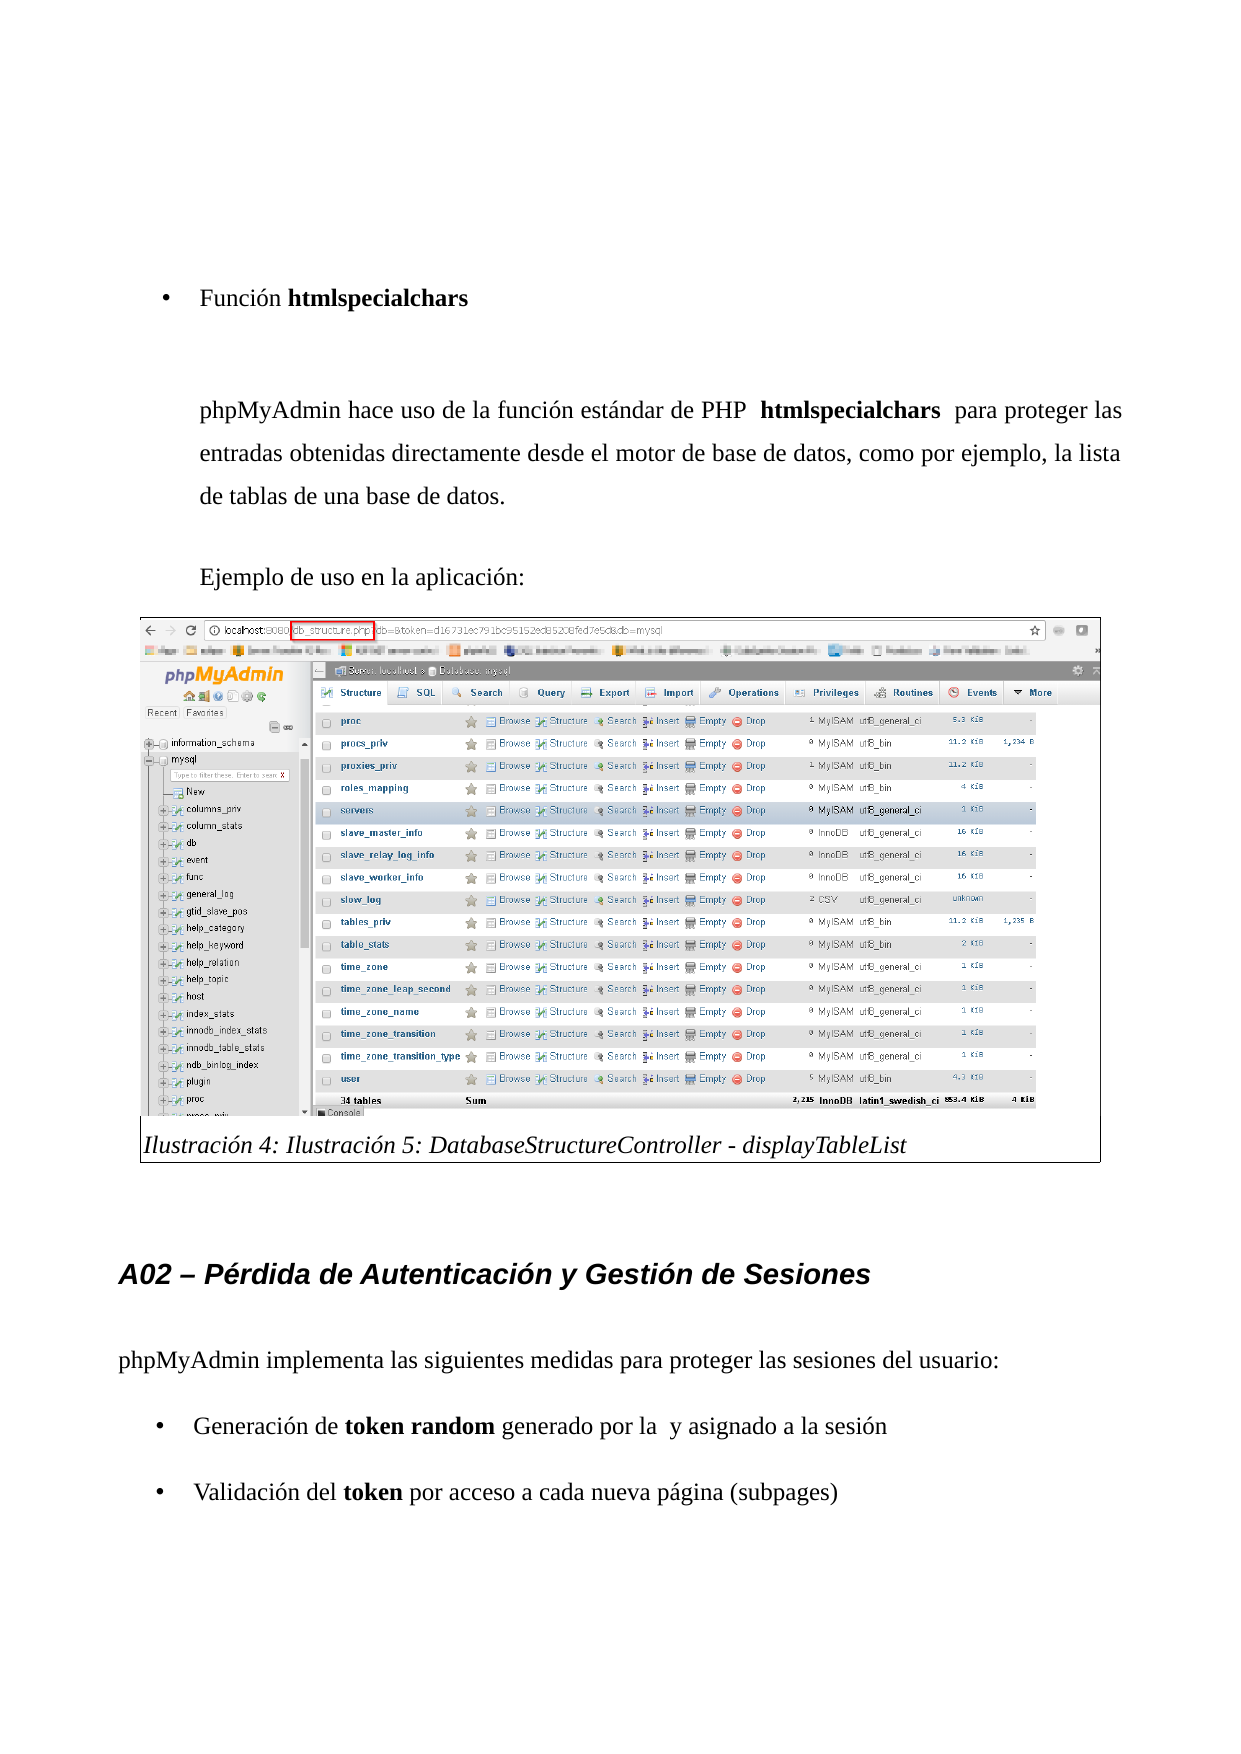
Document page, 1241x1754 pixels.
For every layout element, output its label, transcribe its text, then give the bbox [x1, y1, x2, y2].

list Ejemplo de uso en la aplicación: [162, 562, 1122, 590]
list Validación del token por acceso a cada nueva página (subpages) [156, 1477, 1122, 1506]
list phpMyAdmin hace uso de la función estándar de PHP htmlspecialchars para proteger las entradas obtenidas directamente desde el motor de base de datos, como por ejemplo, la lista de tablas de una base de datos. [162, 395, 1122, 510]
list Función htmlspecialchars [162, 283, 1122, 312]
picture [140, 620, 1101, 1116]
list Generación de token random generado por la y asignado a la sesión [156, 1411, 1122, 1440]
text phpMyAdmin implementa las siguientes medidas para proteger las sesiones del usuario: [118, 1345, 1122, 1373]
subtitle A02 – Pérdida de Autenticación y Gestión de Sesiones [118, 1257, 1122, 1290]
text Ilustración 4: Ilustración 5: DatabaseStructureController - displayTableList [143, 1116, 1097, 1159]
